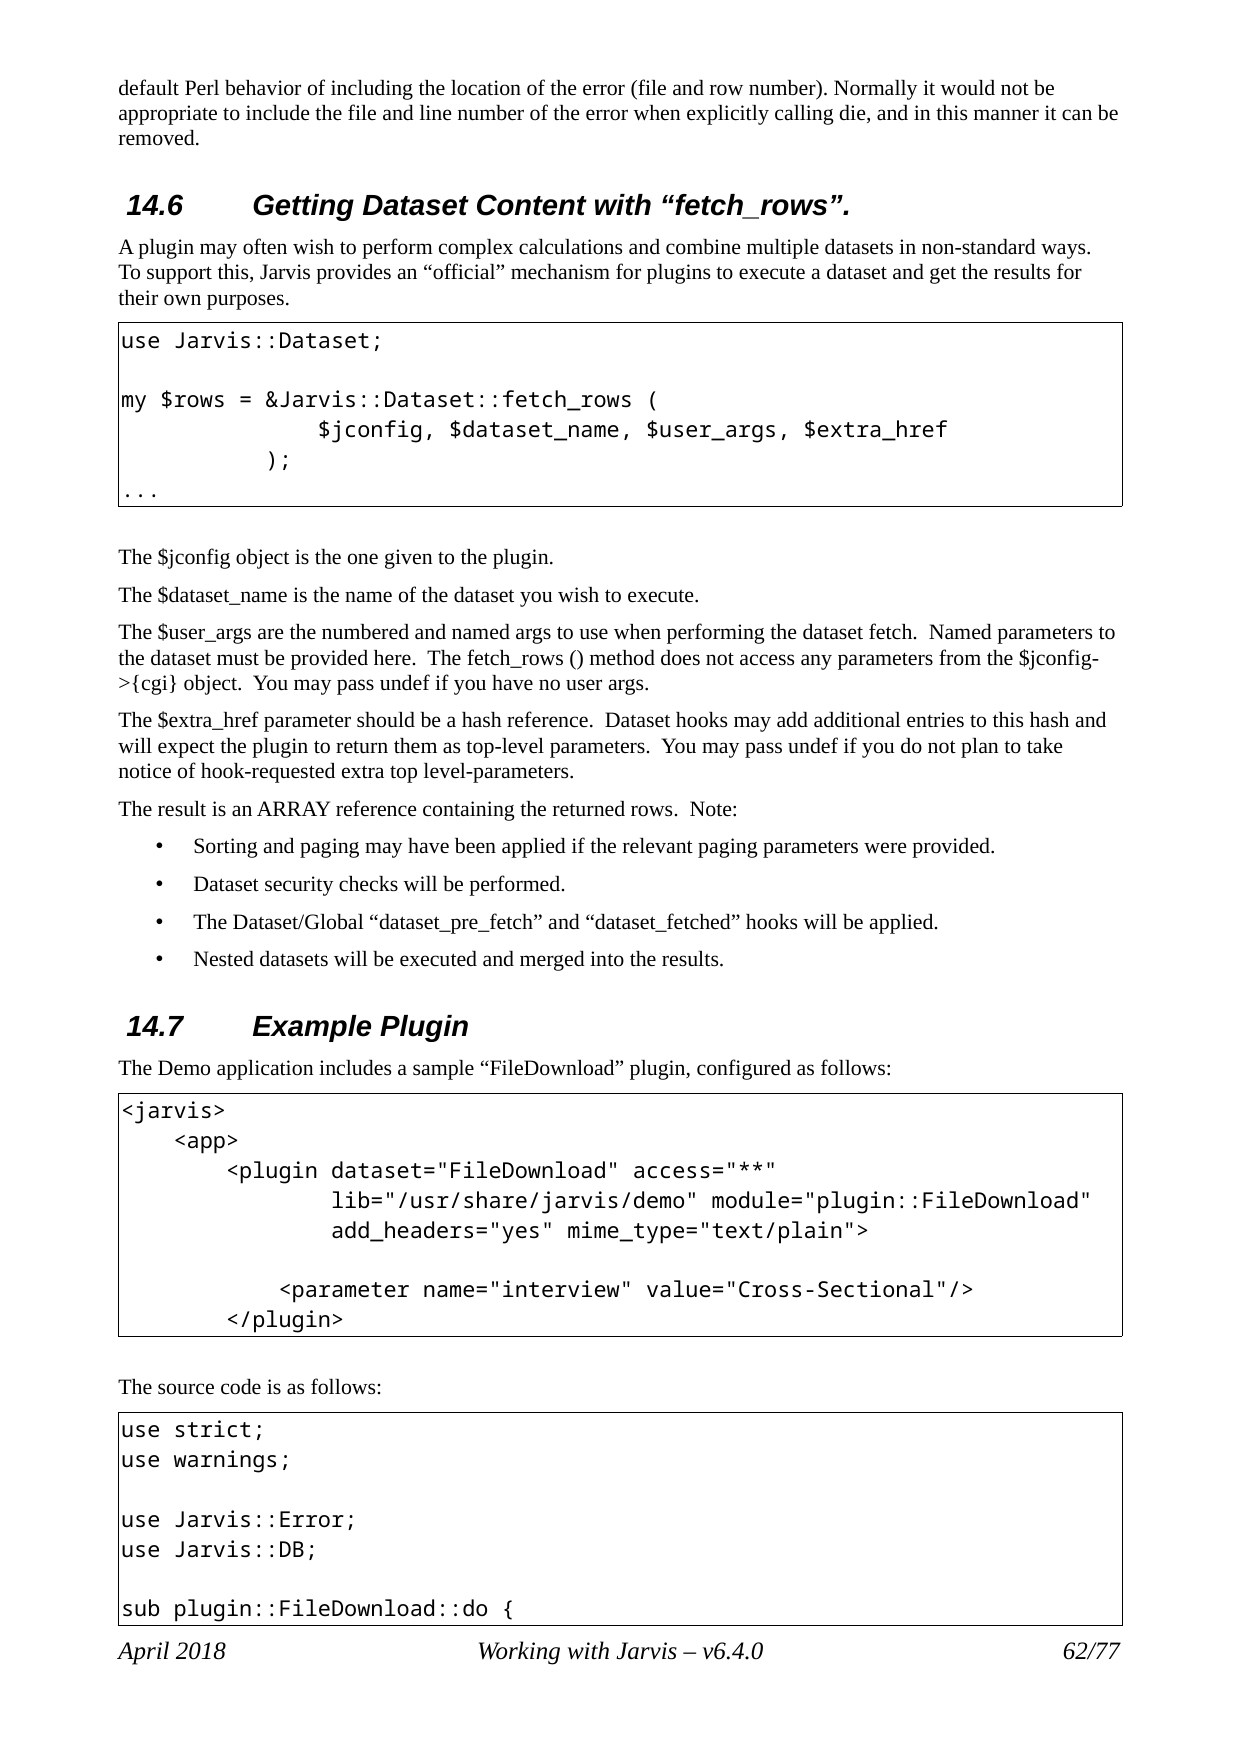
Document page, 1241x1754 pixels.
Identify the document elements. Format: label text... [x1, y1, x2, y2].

text The $user_args are the numbered and named args to use when performing the dataset fetch. Named parameters to the dataset must be provided here. The fetch_rows () method does not access any parameters from the $jconfig->{cgi} object. You may pass undef if you have no user args. [118, 619, 1122, 695]
text add_headers="yes" mime_type="text/plain"> [119, 1212, 1122, 1244]
text <plugin dataset="FileDownload" access="**" [119, 1152, 1122, 1182]
text ); [119, 441, 1122, 471]
text The result is an ARRAY reference containing the returned rows. Note: [118, 796, 1122, 821]
subtitle Getting Dataset Content with “fetch_rows”. [118, 188, 1122, 222]
text </plugin> [119, 1301, 1122, 1336]
text A plugin may often wish to perform complex calculations and combine multiple datasets in non-standard ways. To support this, Jarvis provides an “official” mechanism for plugins to execute a dataset and get the results for their own purposes. [118, 234, 1122, 310]
text use Jarvis::DB; [119, 1531, 1122, 1563]
list Sorting and paging may have been applied if the relevant paging parameters were provided. [156, 833, 1122, 858]
text use warnings; [119, 1442, 1122, 1474]
text lib="/usr/share/jarvis/demo" module="plugin::FileDownload" [119, 1182, 1122, 1212]
text default Perl behavior of including the location of the error (file and row number). Normally it would not be appropriate to include the file and line number of the error when explicitly calling die, and in this manner it can be removed. [118, 75, 1122, 151]
text $jconfig, $dataset_name, $user_args, $extra_href [119, 412, 1122, 441]
text use Jarvis::Error; [119, 1501, 1122, 1531]
text The source code is as follows: [118, 1374, 1122, 1399]
text The $jconfig object is the one given to the plugin. [118, 544, 1122, 569]
text use strict; [119, 1413, 1122, 1442]
list The Dataset/Global “dataset_pre_fetch” and “dataset_fetched” hooks will be applied. [156, 909, 1122, 934]
text ... [119, 471, 1122, 506]
text sub plugin::FileDownload::do { [119, 1591, 1122, 1625]
text use Jarvis::Dataset; [119, 323, 1122, 355]
text The $dataset_name is the name of the dataset you wish to execute. [118, 582, 1122, 607]
text my $rows = &Jarvis::Dataset::fetch_rows ( [119, 382, 1122, 412]
text <jarvis> [119, 1094, 1122, 1123]
text The $extra_href parameter should be a hash reference. Dataset hooks may add additional entries to this hash and will expect the plugin to return them as top-level parameters. You may pass undef if you do not plan to take notice of hook-requested extra top level-parameters. [118, 707, 1122, 783]
text <app> [119, 1123, 1122, 1152]
text <parameter name="interview" value="Cross-Sectional"/> [119, 1272, 1122, 1301]
list Dataset security checks will be performed. [156, 871, 1122, 896]
text The Demo application includes a sample “FileDownload” plugin, configured as follows: [118, 1055, 1122, 1080]
list Nested datasets will be executed and merged into the results. [156, 946, 1122, 972]
subtitle Example Plugin [118, 1009, 1122, 1043]
